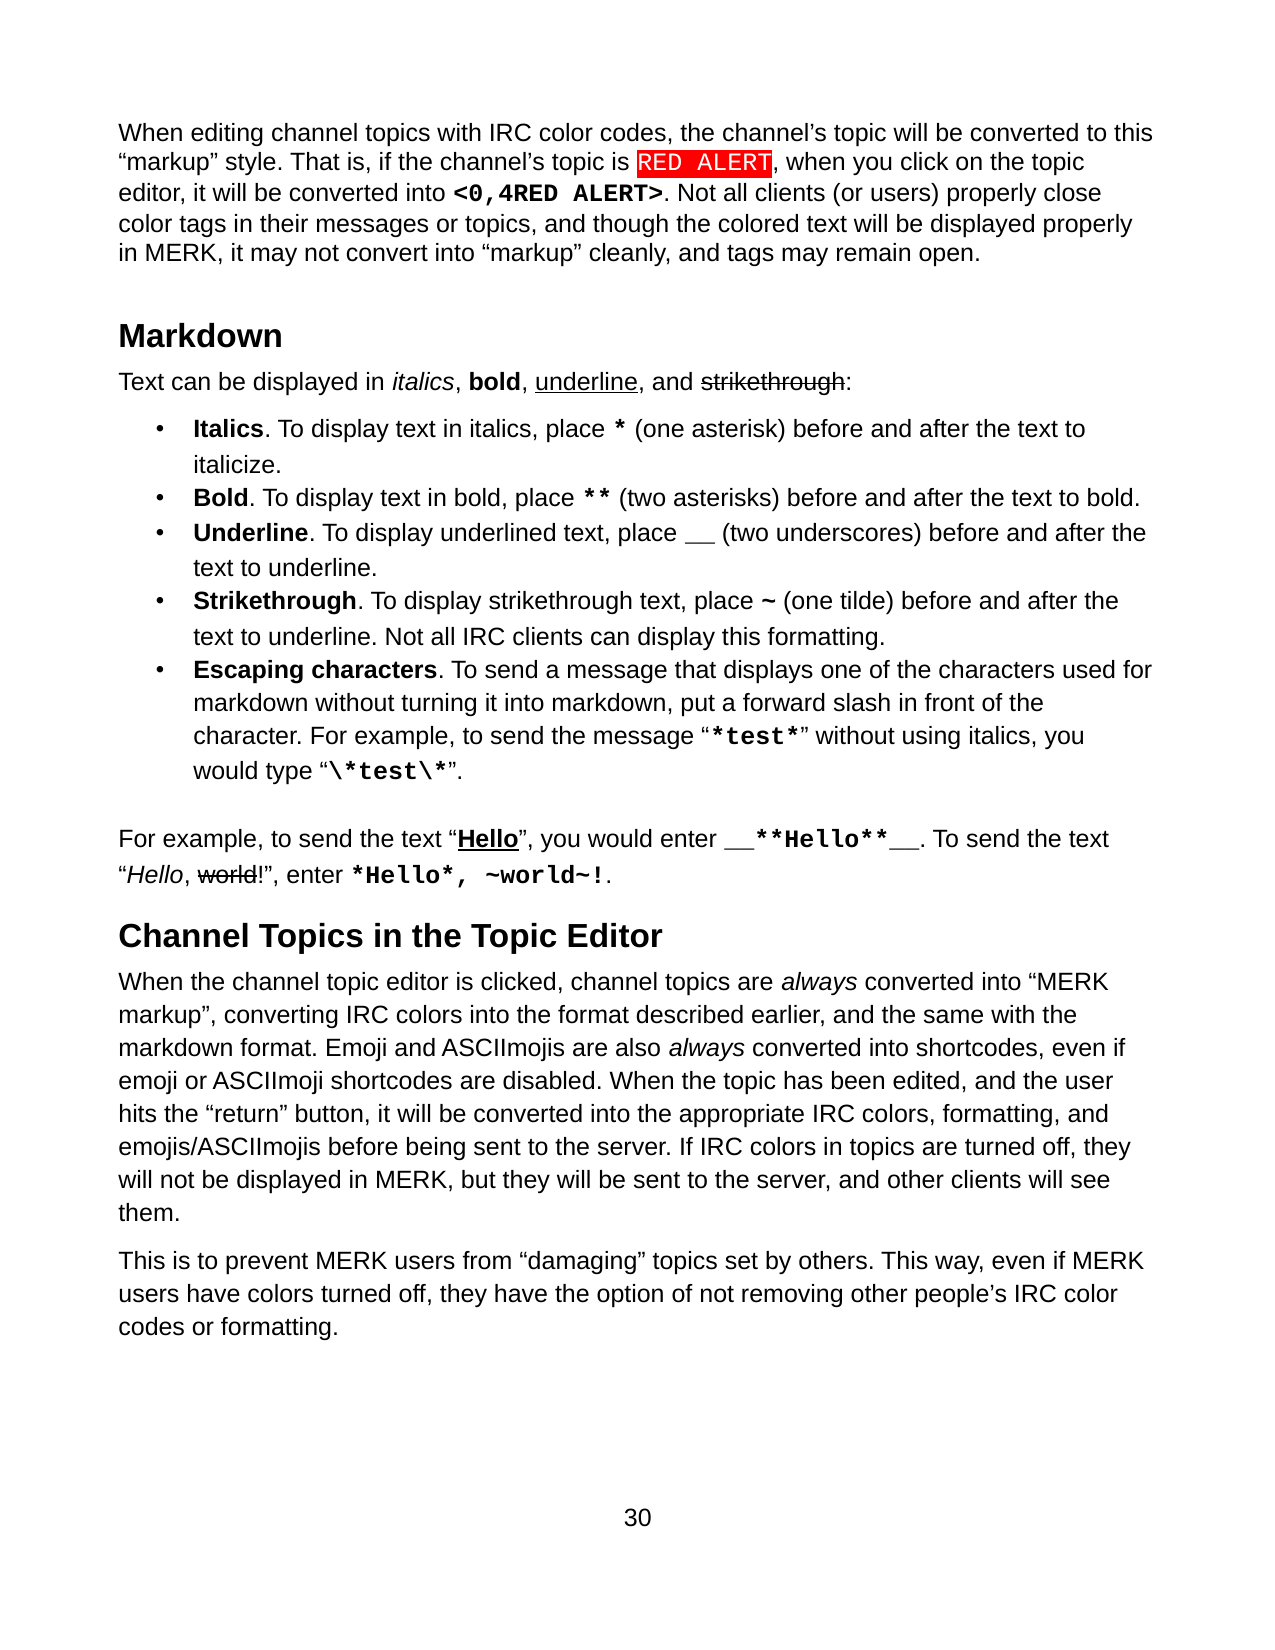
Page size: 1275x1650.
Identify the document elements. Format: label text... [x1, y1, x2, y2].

subtitle Markdown [118, 316, 1157, 354]
list Strikethrough. To display strikethrough text, place ~ (one tilde) before and after the text to underline. Not all IRC clients can display this formatting. [156, 586, 1157, 650]
list Bold. To display text in bold, place ** (two asterisks) before and after the text to bold. [156, 483, 1157, 513]
text For example, to send the text “Hello”, you would enter __**Hello**__. To send the text “Hello, world!”, enter *Hello*, ~world~!. [118, 791, 1157, 891]
list Underline. To display underlined text, place __ (two underscores) before and after the text to underline. [156, 518, 1157, 582]
subtitle Channel Topics in the Topic Editor [118, 916, 1157, 954]
text This is to prevent MERK users from “damaging” topics set by others. This way, even if MERK users have colors turned off, they have the option of not removing other people’s IRC color codes or formatting. [118, 1246, 1157, 1341]
text Text can be displayed in italics, bold, underline, and strikethrough: [118, 367, 1157, 396]
list Italics. To display text in italics, place * (one asterisk) before and after the text to italicize. [156, 414, 1157, 478]
text When editing channel topics with IRC color codes, the channel’s topic will be converted to this “markup” style. That is, if the channel’s topic is RED ALERT, when you click on the topic editor, it will be converted into <0,4RED ALERT>. Not all clients (or users) properly close color tags in their messages or topics, and though the colored text will be displayed properly in MERK, it may not convert into “markup” cleanly, and tags may remain open. [118, 118, 1157, 266]
text When the channel topic editor is clicked, channel topics are always converted into “MERK markup”, converting IRC colors into the format described earlier, and the same with the markdown format. Emoji and ASCIImojis are also always converted into shortcodes, even if emoji or ASCIImoji shortcodes are disabled. When the topic has been edited, and the user hits the “return” button, it will be converted into the appropriate IRC colors, formatting, and emojis/ASCIImojis before being sent to the server. If IRC colors in topics are turned off, they will not be displayed in MERK, but they will be sent to the server, and other clients will see them. [118, 967, 1157, 1227]
list Escaping characters. To send a message that displays one of the characters used for markdown without turning it into markdown, put a forward slash in front of the character. For example, to send the message “*test*” without using italics, you would type “\*test\*”. [156, 654, 1157, 787]
